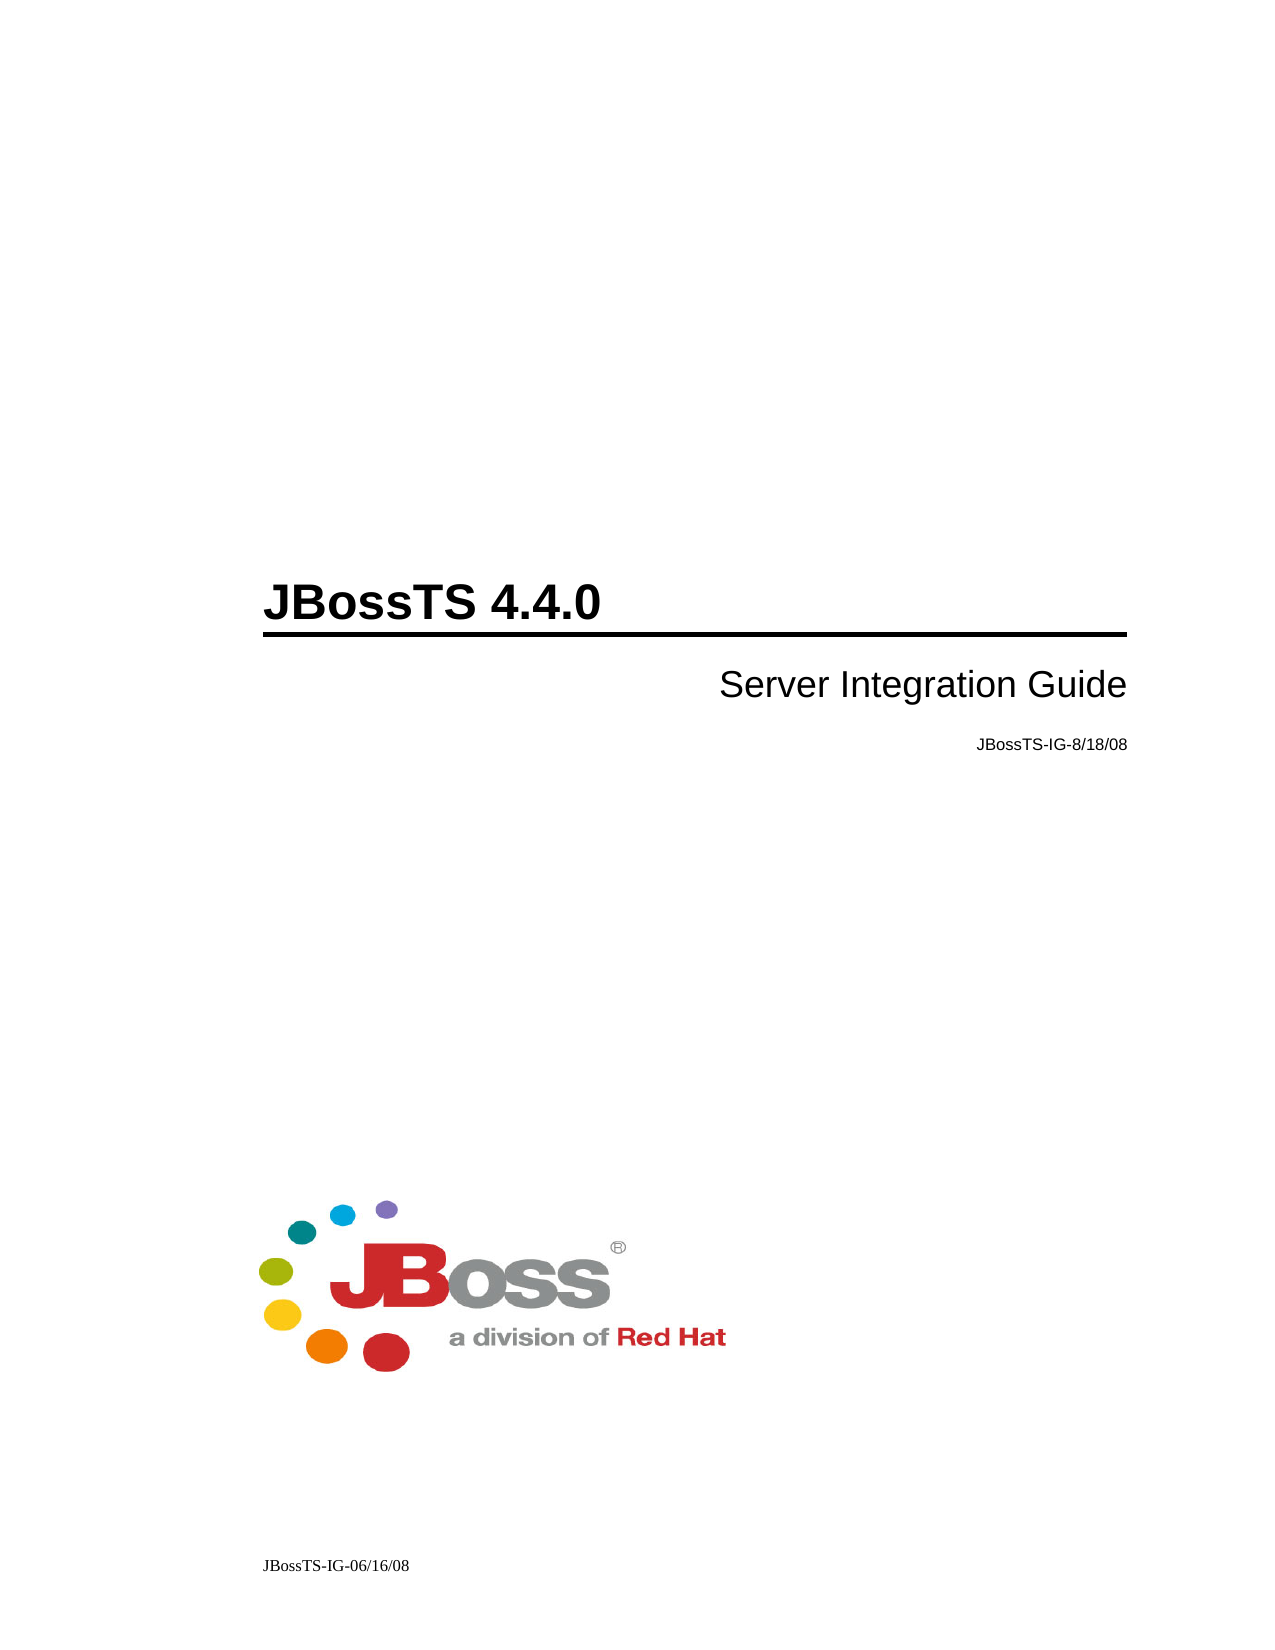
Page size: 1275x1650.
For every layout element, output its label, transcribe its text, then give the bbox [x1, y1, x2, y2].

text JBossTS-IG-8/18/08 [263, 735, 1127, 754]
title JBossTS 4.4.0 [263, 573, 1127, 632]
subtitle Server Integration Guide [263, 662, 1127, 706]
picture [259, 1200, 726, 1372]
